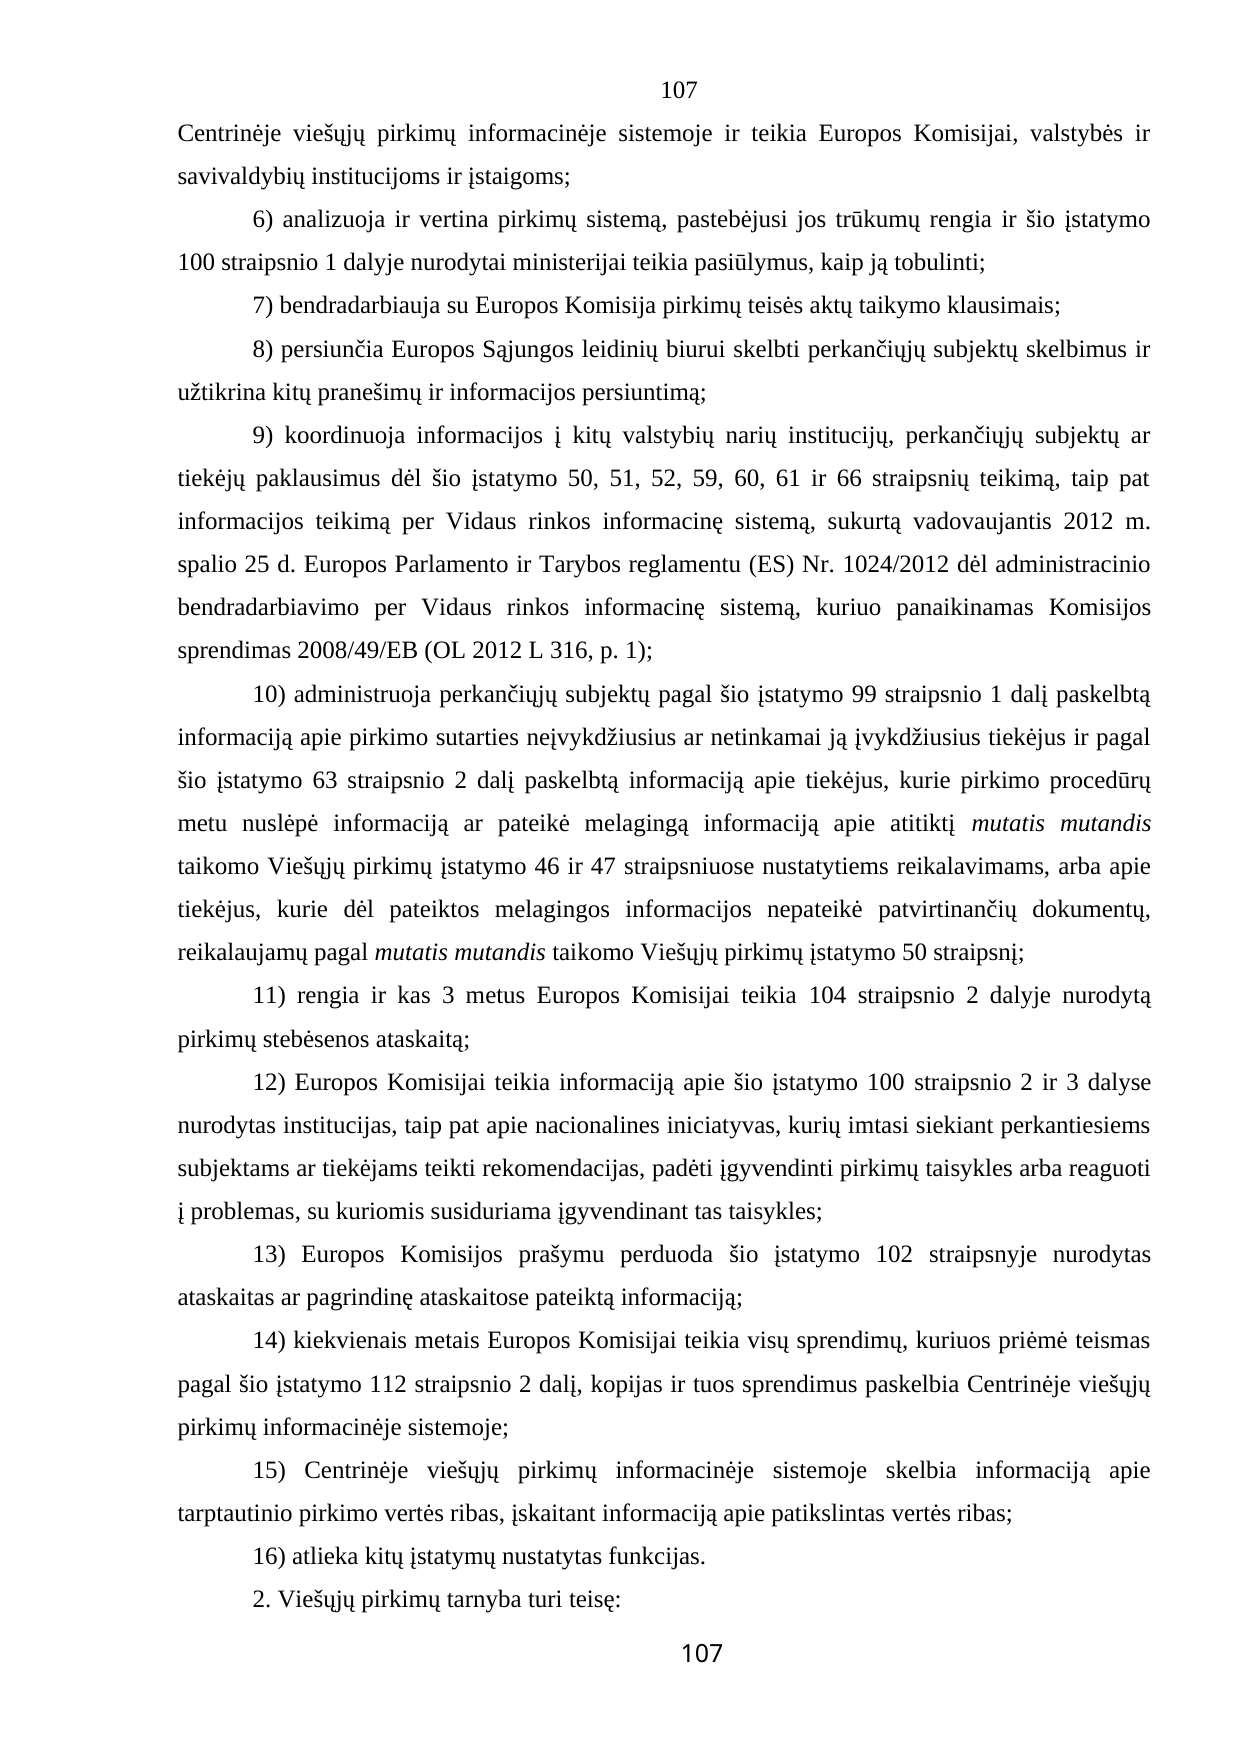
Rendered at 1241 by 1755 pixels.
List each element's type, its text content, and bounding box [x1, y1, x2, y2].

text 12) Europos Komisijai teikia informaciją apie šio įstatymo 100 straipsnio 2 ir 3 dalyse nurodytas institucijas, taip pat apie nacionalines iniciatyvas, kurių imtasi siekiant perkantiesiems subjektams ar tiekėjams teikti rekomendacijas, padėti įgyvendinti pirkimų taisykles arba reaguoti į problemas, su kuriomis susiduriama įgyvendinant tas taisykles; [177, 1067, 1152, 1225]
text 8) persiunčia Europos Sąjungos leidinių biurui skelbti perkančiųjų subjektų skelbimus ir užtikrina kitų pranešimų ir informacijos persiuntimą; [177, 334, 1152, 406]
text 9) koordinuoja informacijos į kitų valstybių narių institucijų, perkančiųjų subjektų ar tiekėjų paklausimus dėl šio įstatymo 50, 51, 52, 59, 60, 61 ir 66 straipsnių teikimą, taip pat informacijos teikimą per Vidaus rinkos informacinę sistemą, sukurtą vadovaujantis 2012 m. spalio 25 d. Europos Parlamento ir Tarybos reglamentu (ES) Nr. 1024/2012 dėl administracinio bendradarbiavimo per Vidaus rinkos informacinę sistemą, kuriuo panaikinamas Komisijos sprendimas 2008/49/EB (OL 2012 L 316, p. 1); [177, 420, 1152, 664]
text 2. Viešųjų pirkimų tarnyba turi teisę: [177, 1584, 1152, 1613]
text 7) bendradarbiauja su Europos Komisija pirkimų teisės aktų taikymo klausimais; [177, 291, 1152, 319]
text 11) rengia ir kas 3 metus Europos Komisijai teikia 104 straipsnio 2 dalyje nurodytą pirkimų stebėsenos ataskaitą; [177, 981, 1152, 1052]
text 15) Centrinėje viešųjų pirkimų informacinėje sistemoje skelbia informaciją apie tarptautinio pirkimo vertės ribas, įskaitant informaciją apie patikslintas vertės ribas; [177, 1455, 1152, 1527]
text 10) administruoja perkančiųjų subjektų pagal šio įstatymo 99 straipsnio 1 dalį paskelbtą informaciją apie pirkimo sutarties neįvykdžiusius ar netinkamai ją įvykdžiusius tiekėjus ir pagal šio įstatymo 63 straipsnio 2 dalį paskelbtą informaciją apie tiekėjus, kurie pirkimo procedūrų metu nuslėpė informaciją ar pateikė melagingą informaciją apie atitiktį mutatis mutandis taikomo Viešųjų pirkimų įstatymo 46 ir 47 straipsniuose nustatytiems reikalavimams, arba apie tiekėjus, kurie dėl pateiktos melagingos informacijos nepateikė patvirtinančių dokumentų, reikalaujamų pagal mutatis mutandis taikomo Viešųjų pirkimų įstatymo 50 straipsnį; [177, 679, 1152, 966]
text Centrinėje viešųjų pirkimų informacinėje sistemoje ir teikia Europos Komisijai, valstybės ir savivaldybių institucijoms ir įstaigoms; [177, 118, 1152, 190]
text 14) kiekvienais metais Europos Komisijai teikia visų sprendimų, kuriuos priėmė teismas pagal šio įstatymo 112 straipsnio 2 dalį, kopijas ir tuos sprendimus paskelbia Centrinėje viešųjų pirkimų informacinėje sistemoje; [177, 1326, 1152, 1441]
text 6) analizuoja ir vertina pirkimų sistemą, pastebėjusi jos trūkumų rengia ir šio įstatymo 100 straipsnio 1 dalyje nurodytai ministerijai teikia pasiūlymus, kaip ją tobulinti; [177, 204, 1152, 276]
text 13) Europos Komisijos prašymu perduoda šio įstatymo 102 straipsnyje nurodytas ataskaitas ar pagrindinę ataskaitose pateiktą informaciją; [177, 1239, 1152, 1311]
text 16) atlieka kitų įstatymų nustatytas funkcijas. [177, 1541, 1152, 1570]
